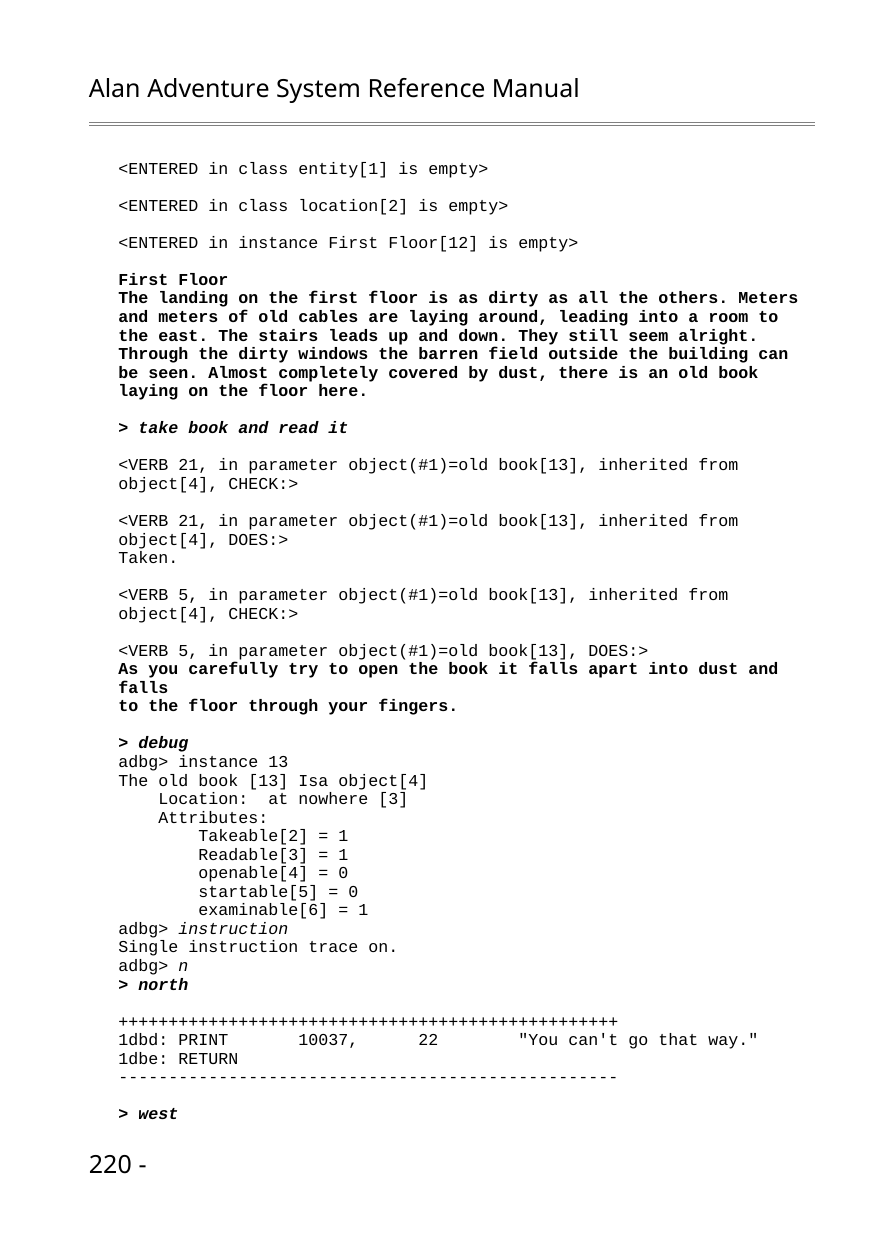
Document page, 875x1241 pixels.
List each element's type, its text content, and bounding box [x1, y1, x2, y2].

text > north [118, 976, 815, 995]
text -------------------------------------------------- [118, 1069, 815, 1088]
text <VERB 21, in parameter object(#1)=old book[13], inherited from object[4], CHECK:> [118, 457, 815, 494]
text adbg> instruction [118, 921, 815, 939]
text <VERB 21, in parameter object(#1)=old book[13], inherited from object[4], DOES:> [118, 513, 815, 550]
text to the floor through your fingers. [118, 698, 815, 717]
text <ENTERED in class entity[1] is empty> [118, 161, 815, 179]
text The landing on the first floor is as dirty as all the others. Meters and meters of old cables are laying around, leading into a room to the east. The stairs leads up and down. They still seem alright. Through the dirty windows the barren field outside the building can be seen. Almost completely covered by dust, there is an old book laying on the floor here. [118, 290, 815, 402]
text adbg> n [118, 958, 815, 976]
text > take book and read it [118, 420, 815, 439]
text <ENTERED in instance First Floor[12] is empty> [118, 235, 815, 253]
text Taken. [118, 550, 815, 568]
text > debug [118, 735, 815, 754]
text <VERB 5, in parameter object(#1)=old book[13], DOES:> [118, 643, 815, 661]
text Readable[3] = 1 [118, 847, 815, 865]
text examinable[6] = 1 [118, 902, 815, 921]
text 1dbe: RETURN [118, 1051, 815, 1069]
text startable[5] = 0 [118, 884, 815, 902]
text Single instruction trace on. [118, 939, 815, 958]
text Location: at nowhere [3] [118, 791, 815, 809]
text First Floor [118, 272, 815, 290]
text ++++++++++++++++++++++++++++++++++++++++++++++++++ [118, 1013, 815, 1032]
text As you carefully try to open the book it falls apart into dust and falls [118, 661, 815, 698]
text The old book [13] Isa object[4] [118, 772, 815, 791]
text > west [118, 1106, 815, 1125]
text 1dbd: PRINT 10037, 22 "You can't go that way." [118, 1032, 815, 1051]
text <ENTERED in class location[2] is empty> [118, 198, 815, 216]
text adbg> instance 13 [118, 754, 815, 772]
text openable[4] = 0 [118, 865, 815, 884]
text <VERB 5, in parameter object(#1)=old book[13], inherited from object[4], CHECK:> [118, 587, 815, 624]
text Attributes: [118, 809, 815, 828]
text Takeable[2] = 1 [118, 828, 815, 847]
